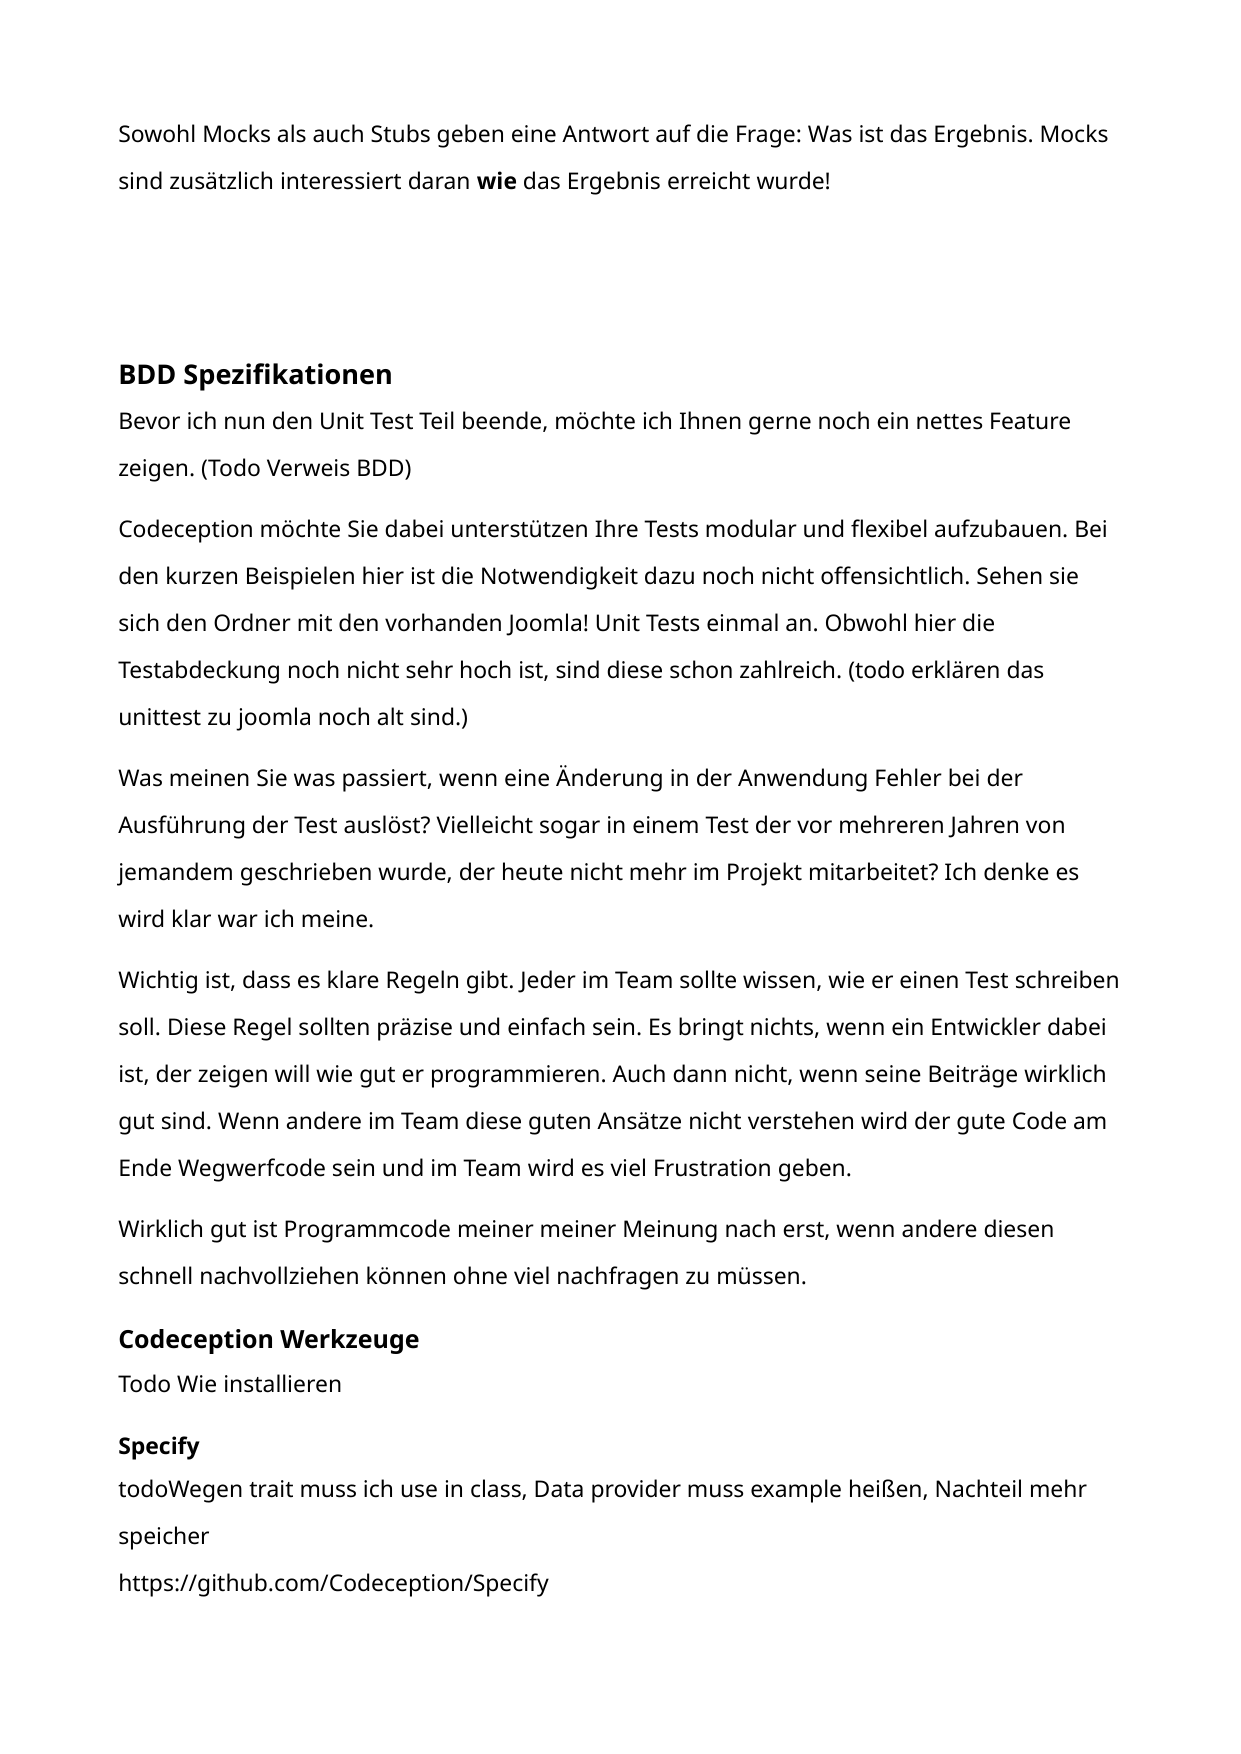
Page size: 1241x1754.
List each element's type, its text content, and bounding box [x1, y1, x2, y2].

subtitle Specify [118, 1430, 1122, 1461]
text Wirklich gut ist Programmcode meiner meiner Meinung nach erst, wenn andere diesen schnell nachvollziehen können ohne viel nachfragen zu müssen. [118, 1213, 1122, 1291]
text Wichtig ist, dass es klare Regeln gibt. Jeder im Team sollte wissen, wie er einen Test schreiben soll. Diese Regel sollten präzise und einfach sein. Es bringt nichts, wenn ein Entwickler dabei ist, der zeigen will wie gut er programmieren. Auch dann nicht, wenn seine Beiträge wirklich gut sind. Wenn andere im Team diese guten Ansätze nicht verstehen wird der gute Code am Ende Wegwerfcode sein und im Team wird es viel Frustration geben. [118, 964, 1122, 1183]
text Sowohl Mocks als auch Stubs geben eine Antwort auf die Frage: Was ist das Ergebnis. Mocks sind zusätzlich interessiert daran wie das Ergebnis erreicht wurde! [118, 118, 1122, 196]
text Bevor ich nun den Unit Test Teil beende, möchte ich Ihnen gerne noch ein nettes Feature zeigen. (Todo Verweis BDD) [118, 405, 1122, 483]
text todoWegen trait muss ich use in class, Data provider muss example heißen, Nachteil mehr speicher https://github.com/Codeception/Specify [118, 1473, 1122, 1598]
subtitle BDD Spezifikationen [118, 356, 1122, 392]
text Todo Wie installieren [118, 1368, 1122, 1399]
text Codeception möchte Sie dabei unterstützen Ihre Tests modular und flexibel aufzubauen. Bei den kurzen Beispielen hier ist die Notwendigkeit dazu noch nicht offensichtlich. Sehen sie sich den Ordner mit den vorhanden Joomla! Unit Tests einmal an. Obwohl hier die Testabdeckung noch nicht sehr hoch ist, sind diese schon zahlreich. (todo erklären das unittest zu joomla noch alt sind.) [118, 513, 1122, 732]
subtitle Codeception Werkzeuge [118, 1322, 1122, 1356]
text Was meinen Sie was passiert, wenn eine Änderung in der Anwendung Fehler bei der Ausführung der Test auslöst? Vielleicht sogar in einem Test der vor mehreren Jahren von jemandem geschrieben wurde, der heute nicht mehr im Projekt mitarbeitet? Ich denke es wird klar war ich meine. [118, 762, 1122, 934]
